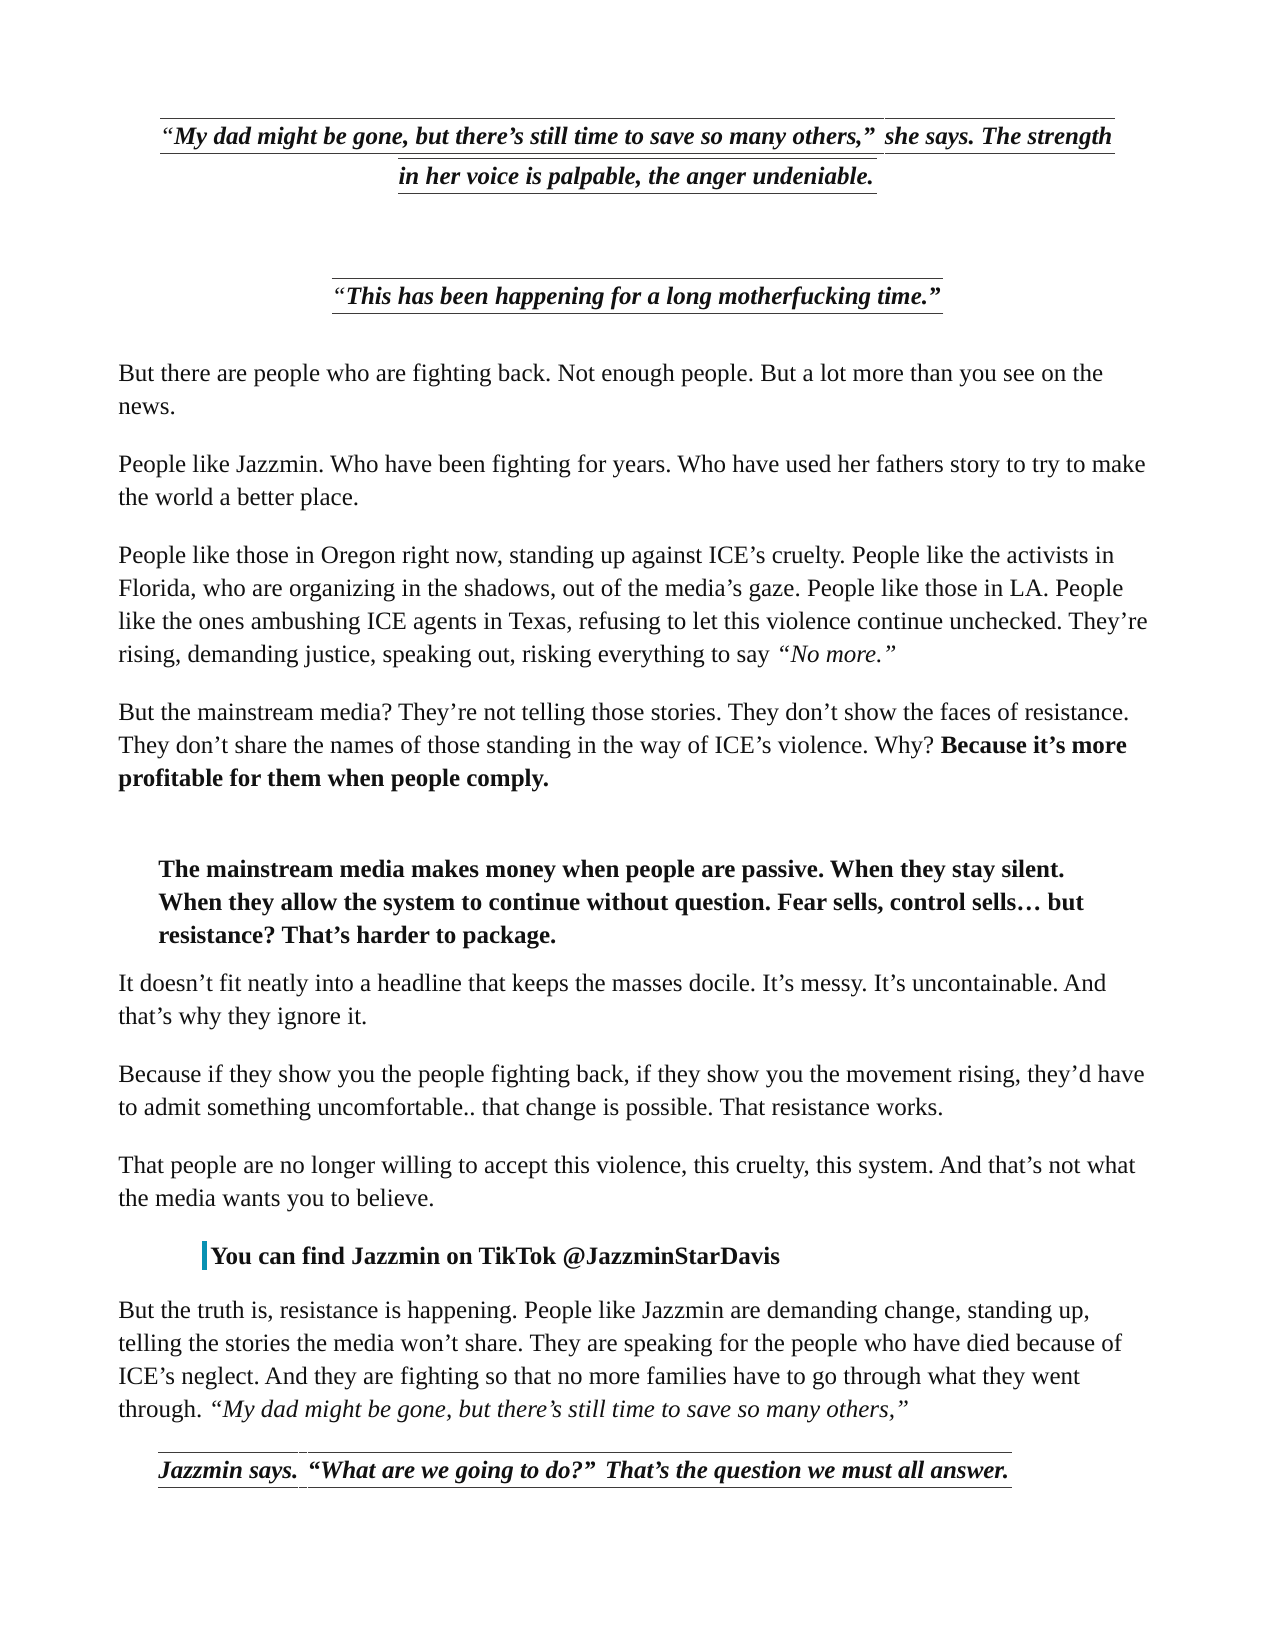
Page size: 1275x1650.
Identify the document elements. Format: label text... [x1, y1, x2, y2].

text People like Jazzmin. Who have been fighting for years. Who have used her fathers story to try to make the world a better place. [118, 449, 1157, 511]
text Because if they show you the people fighting back, if they show you the movement rising, they’d have to admit something uncomfortable.. that change is possible. That resistance works. [118, 1059, 1157, 1121]
text It doesn’t fit neatly into a headline that keeps the masses docile. It’s messy. It’s uncontainable. And that’s why they ignore it. [118, 968, 1157, 1030]
text “My dad might be gone, but there’s still time to save so many others,” she says. The strength in her voice is palpable, the anger undeniable. [158, 118, 1117, 193]
text But there are people who are fighting back. Not enough people. But a lot more than you see on the news. [118, 358, 1157, 420]
text You can find Jazzmin on TikTok @JazzminStarDavis [207, 1241, 1098, 1270]
text But the truth is, resistance is happening. People like Jazzmin are demanding change, standing up, telling the stories the media won’t share. They are speaking for the people who have died because of ICE’s neglect. And they are fighting so that no more families have to go through what they went through. “My dad might be gone, but there’s still time to save so many others,” [118, 1295, 1157, 1423]
text People like those in Oregon right now, standing up against ICE’s cruelty. People like the activists in Florida, who are organizing in the shadows, out of the media’s gaze. People like those in LA. People like the ones ambushing ICE agents in Texas, refusing to let this violence continue unchecked. They’re rising, demanding justice, speaking out, risking everything to say “No more.” [118, 540, 1157, 668]
text That people are no longer willing to accept this violence, this cruelty, this system. And that’s not what the media wants you to believe. [118, 1150, 1157, 1212]
text “This has been happening for a long motherfucking time.” [158, 278, 1117, 313]
text Jazzmin says. “What are we going to do?” That’s the question we must all answer. [158, 1452, 1117, 1487]
text But the mainstream media? They’re not telling those stories. They don’t show the faces of resistance. They don’t share the names of those standing in the way of ICE’s violence. Why? Because it’s more profitable for them when people comply. [118, 697, 1157, 792]
text The mainstream media makes money when people are passive. When they stay silent. When they allow the system to continue without question. Fear sells, control sells… but resistance? That’s harder to package. [158, 821, 1117, 949]
